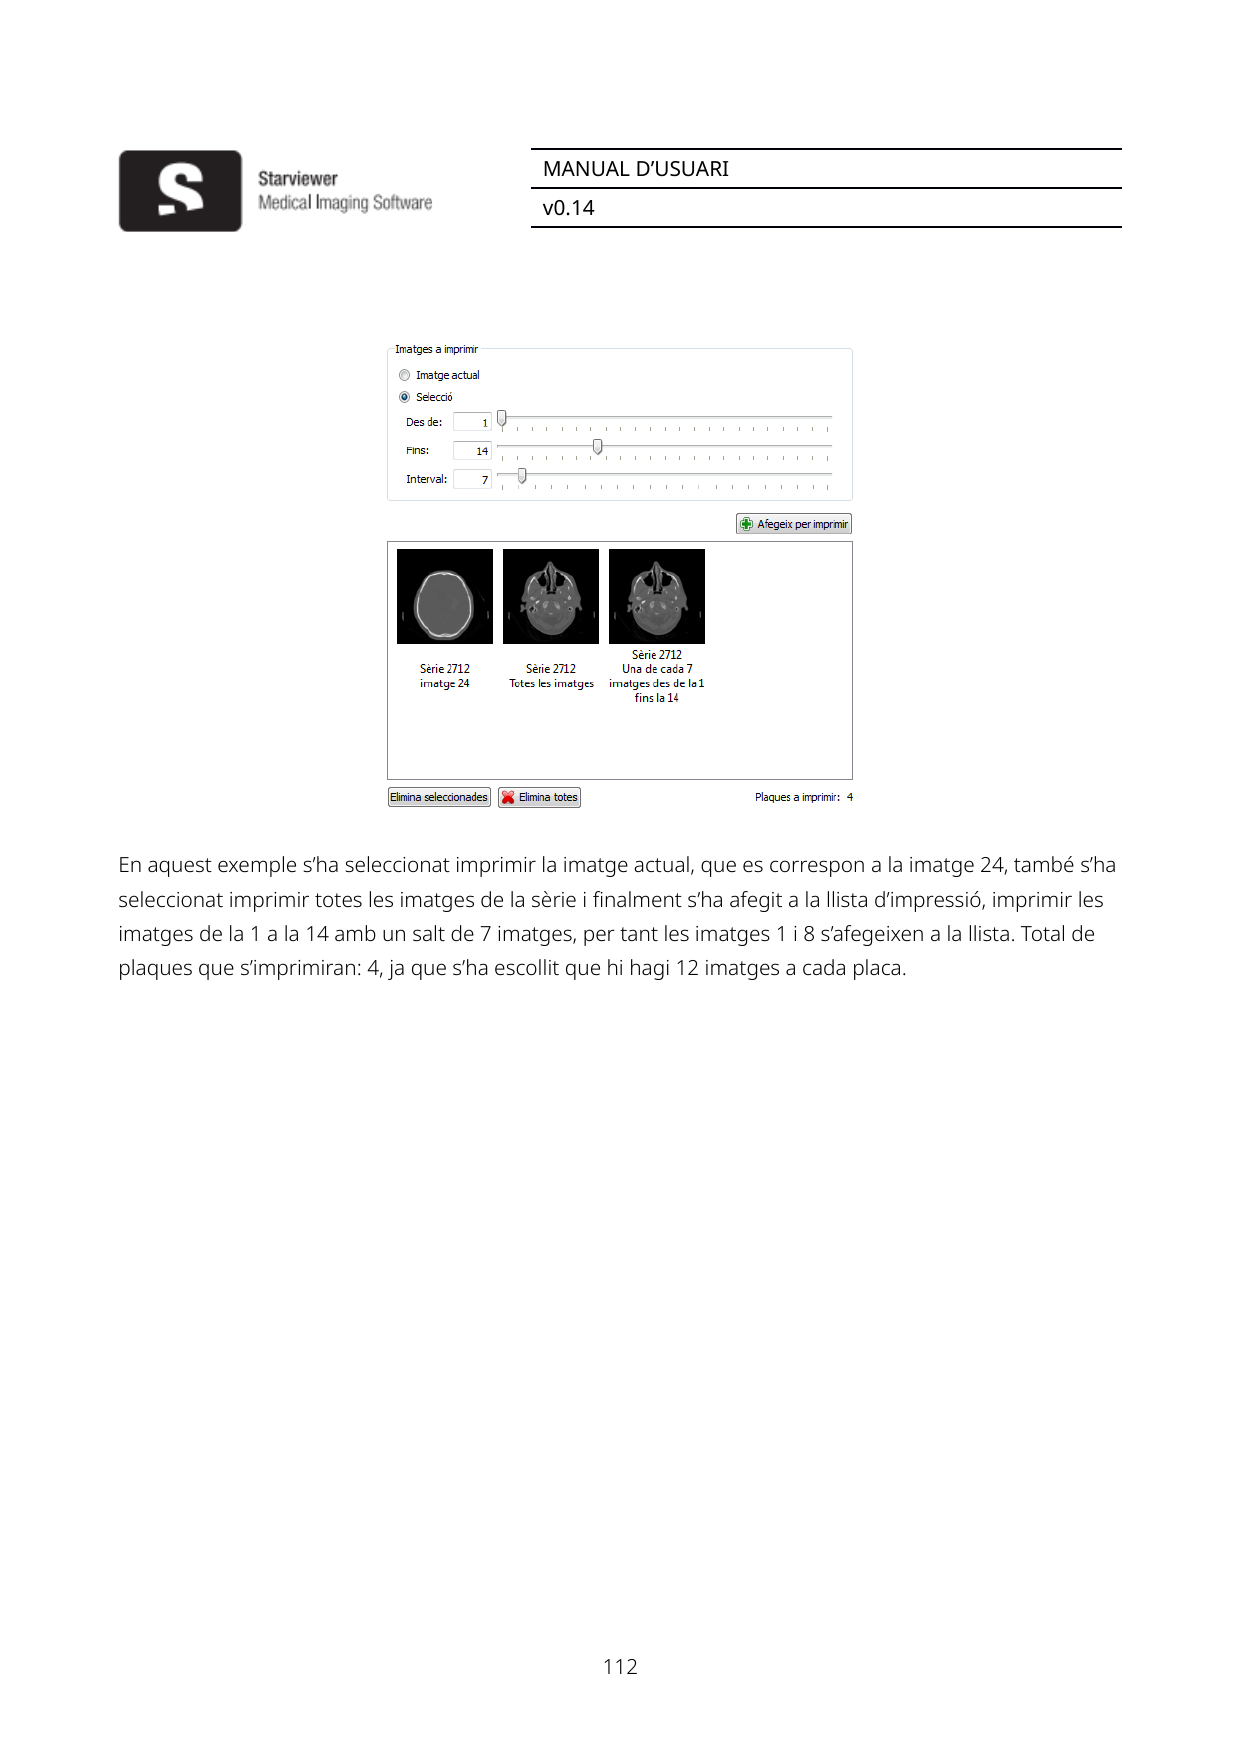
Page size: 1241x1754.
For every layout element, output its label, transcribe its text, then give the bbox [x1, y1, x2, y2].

picture [383, 341, 857, 811]
text En aquest exemple s’ha seleccionat imprimir la imatge actual, que es correspon a la imatge 24, també s’ha seleccionat imprimir totes les imatges de la sèrie i finalment s’ha afegit a la llista d’impressió, imprimir les imatges de la 1 a la 14 amb un salt de 7 imatges, per tant les imatges 1 i 8 s’afegeixen a la llista. Total de plaques que s’imprimiran: 4, ja que s’ha escollit que hi hagi 12 imatges a cada placa. [118, 851, 1122, 981]
